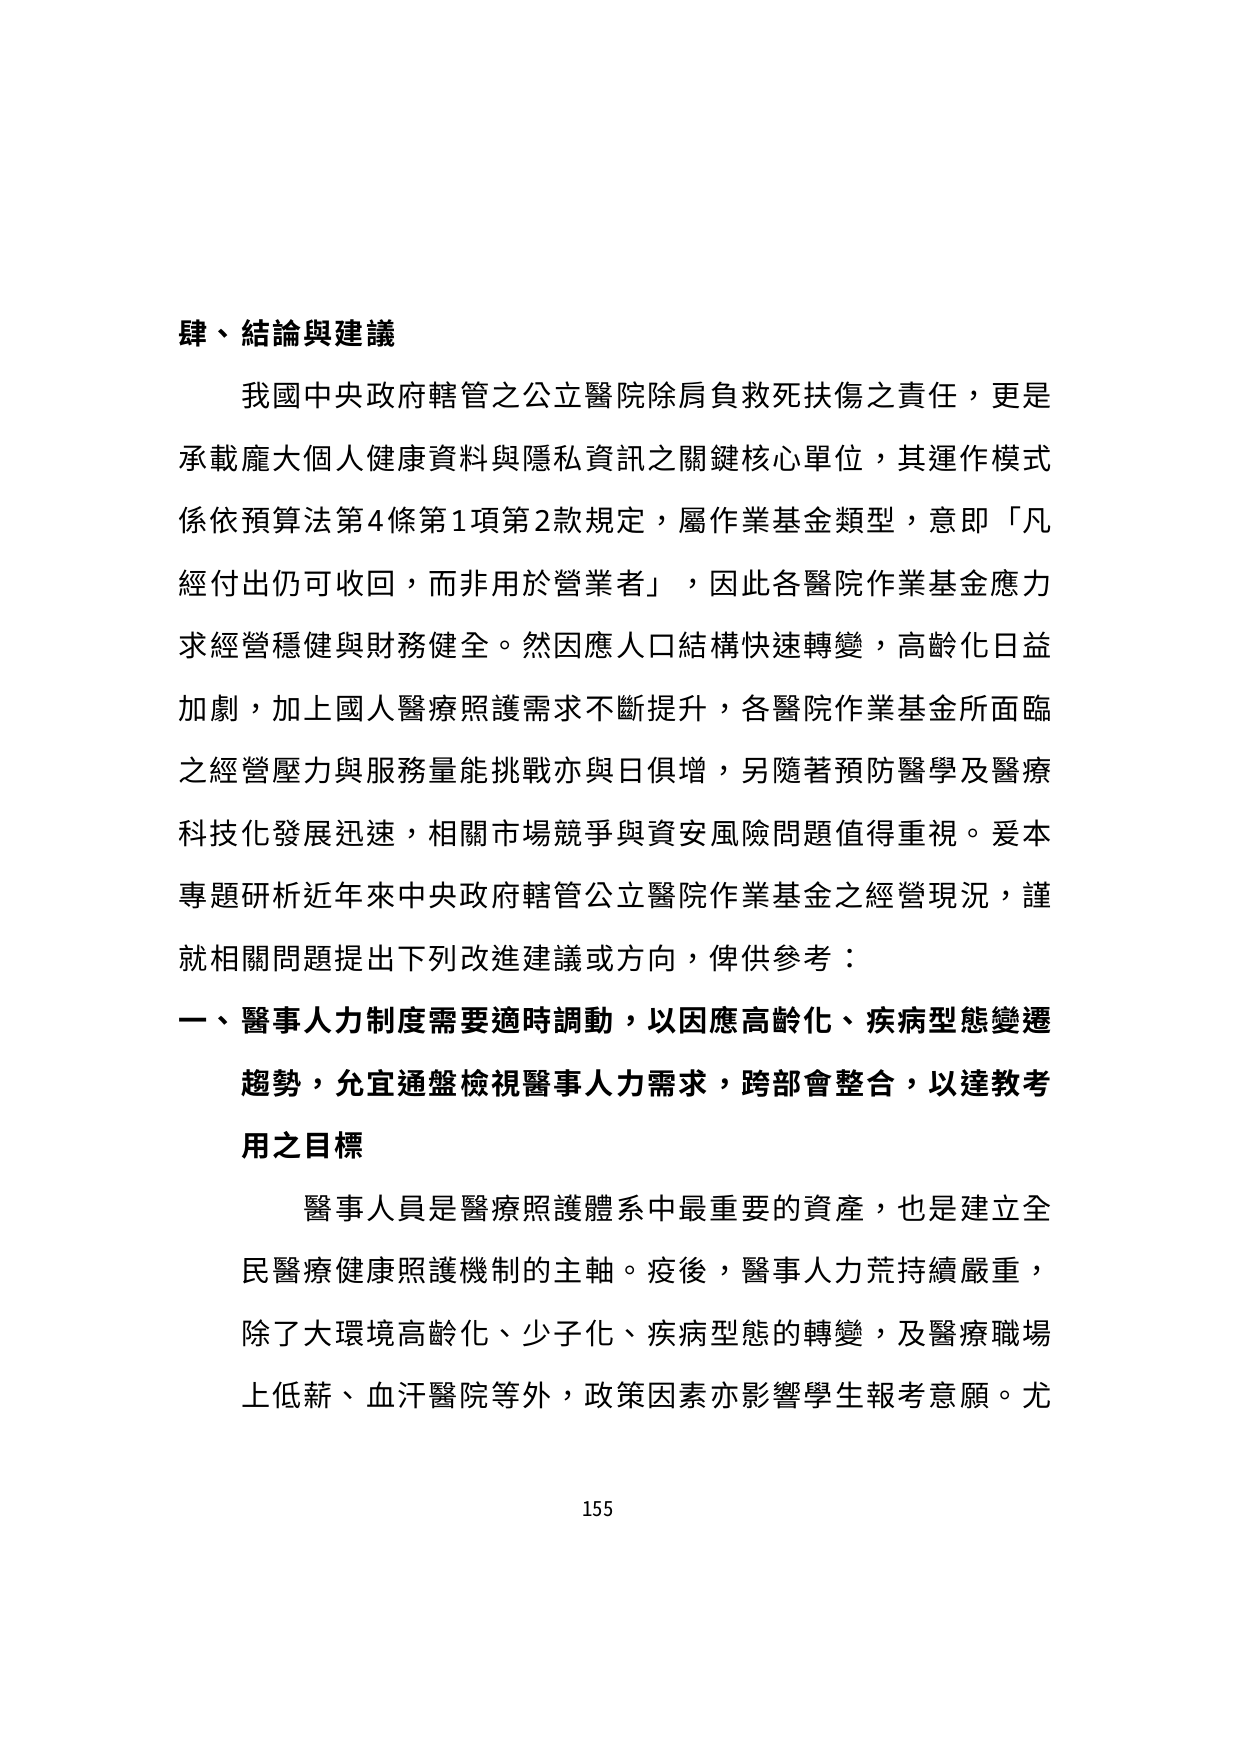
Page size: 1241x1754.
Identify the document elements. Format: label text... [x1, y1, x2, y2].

text 醫事人員是醫療照護體系中最重要的資產，也是建立全民醫療健康照護機制的主軸。疫後，醫事人力荒持續嚴重，除了大環境高齡化、少子化、疾病型態的轉變，及醫療職場上低薪、血汗醫院等外，政策因素亦影響學生報考意願。尤 [236, 1165, 1063, 1415]
text 我國中央政府轄管之公立醫院除肩負救死扶傷之責任，更是承載龐大個人健康資料與隱私資訊之關鍵核心單位，其運作模式係依預算法第4條第1項第2款規定，屬作業基金類型，意即「凡經付出仍可收回，而非用於營業者」，因此各醫院作業基金應力求經營穩健與財務健全。然因應人口結構快速轉變，高齡化日益加劇，加上國人醫療照護需求不斷提升，各醫院作業基金所面臨之經營壓力與服務量能挑戰亦與日俱增，另隨著預防醫學及醫療科技化發展迅速，相關市場競爭與資安風險問題值得重視。爰本專題研析近年來中央政府轄管公立醫院作業基金之經營現況，謹就相關問題提出下列改進建議或方向，俾供參考： [177, 352, 1063, 977]
text 一、醫事人力制度需要適時調動，以因應高齡化、疾病型態變遷趨勢，允宜通盤檢視醫事人力需求，跨部會整合，以達教考用之目標 [177, 977, 1063, 1165]
text 肆、結論與建議 [177, 290, 1063, 352]
